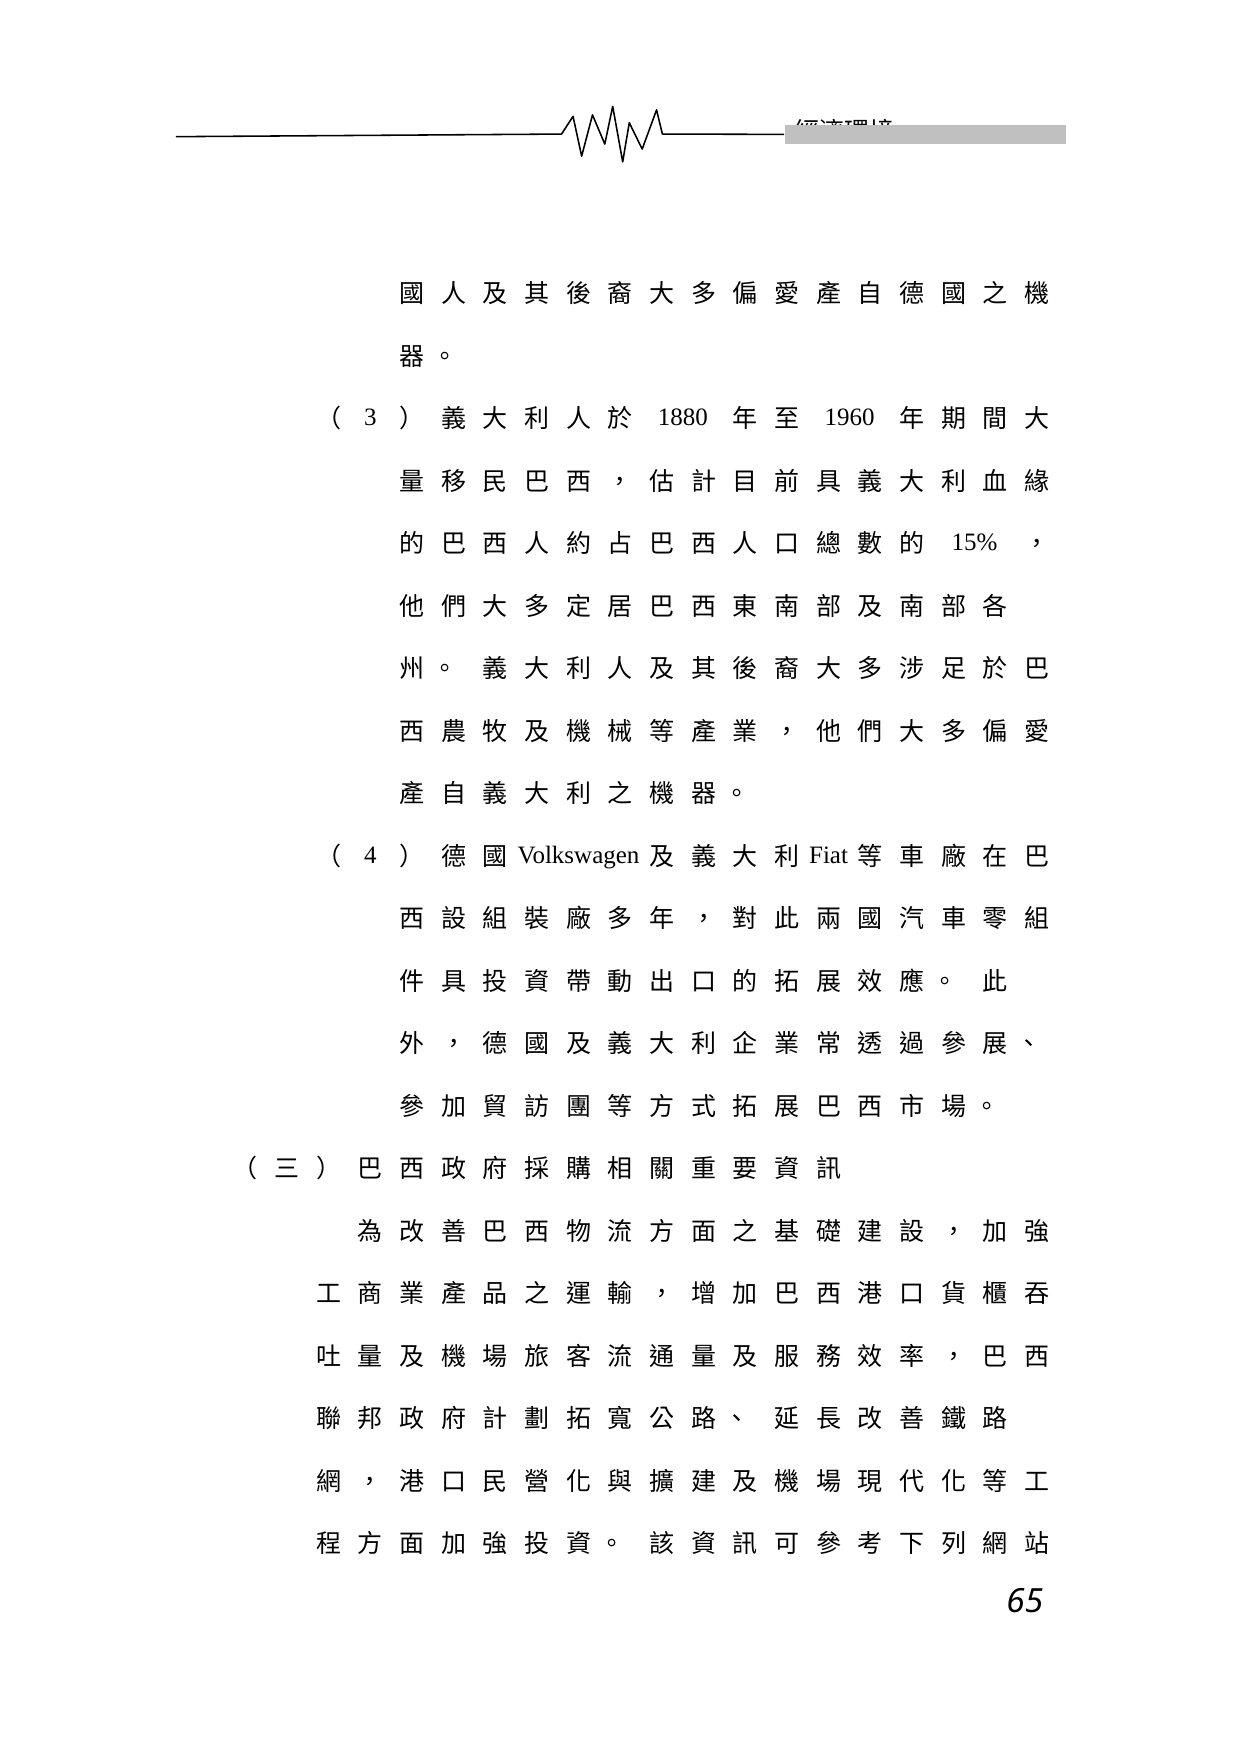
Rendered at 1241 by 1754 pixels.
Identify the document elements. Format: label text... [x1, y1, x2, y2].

text （3）義大利人於1880年至1960年期間大量移民巴西，估計目前具義大利血緣的巴西人約占巴西人口總數的15%，他們大多定居巴西東南部及南部各州。義大利人及其後裔大多涉足於巴西農牧及機械等產業，他們大多偏愛產自義大利之機器。 [306, 375, 1058, 813]
text （三）巴西政府採購相關重要資訊 [207, 1125, 1058, 1188]
text 國人及其後裔大多偏愛產自德國之機器。 [306, 250, 1058, 375]
text 為改善巴西物流方面之基礎建設，加強工商業產品之運輸，增加巴西港口貨櫃吞吐量及機場旅客流通量及服務效率，巴西聯邦政府計劃拓寬公路、延長改善鐵路網，港口民營化與擴建及機場現代化等工程方面加強投資。該資訊可參考下列網站 [281, 1188, 1058, 1563]
text （4）德國Volkswagen及義大利Fiat等車廠在巴西設組裝廠多年，對此兩國汽車零組件具投資帶動出口的拓展效應。此外，德國及義大利企業常透過參展、參加貿訪團等方式拓展巴西市場。 [306, 813, 1058, 1125]
